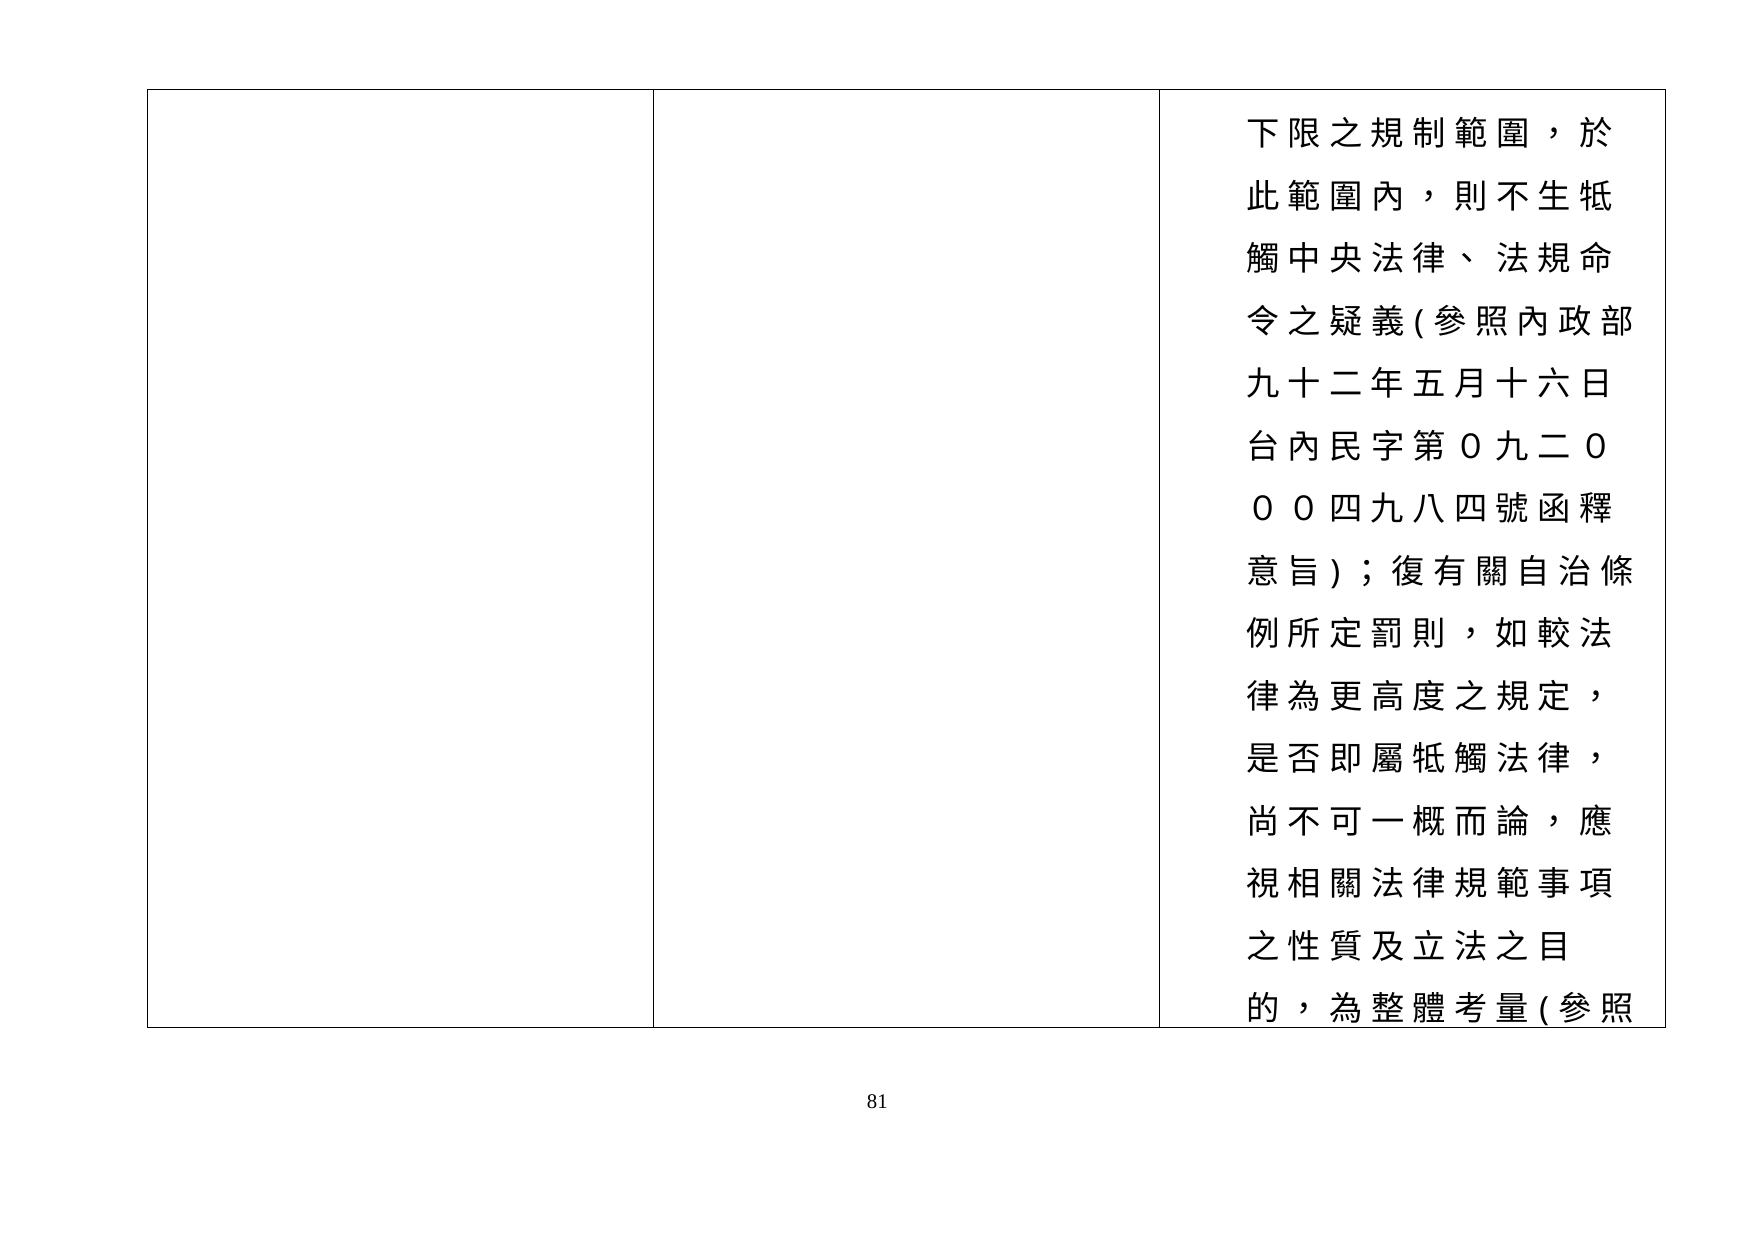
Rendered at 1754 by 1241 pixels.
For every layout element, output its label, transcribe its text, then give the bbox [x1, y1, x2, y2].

table_cell 下限之規制範圍，於此範圍內，則不生牴觸中央法律、法規命令之疑義(參照內政部九十二年五月十六日台內民字第０九二０００四九八四號函釋意旨)；復有關自治條例所定罰則，如較法律為更高度之規定，是否即屬牴觸法律，尚不可一概而論，應視相關法律規範事項之性質及立法之目的，為整體考量(參照 [1160, 90, 1665, 1027]
table_cell [148, 90, 653, 1027]
table_cell [654, 90, 1159, 1027]
